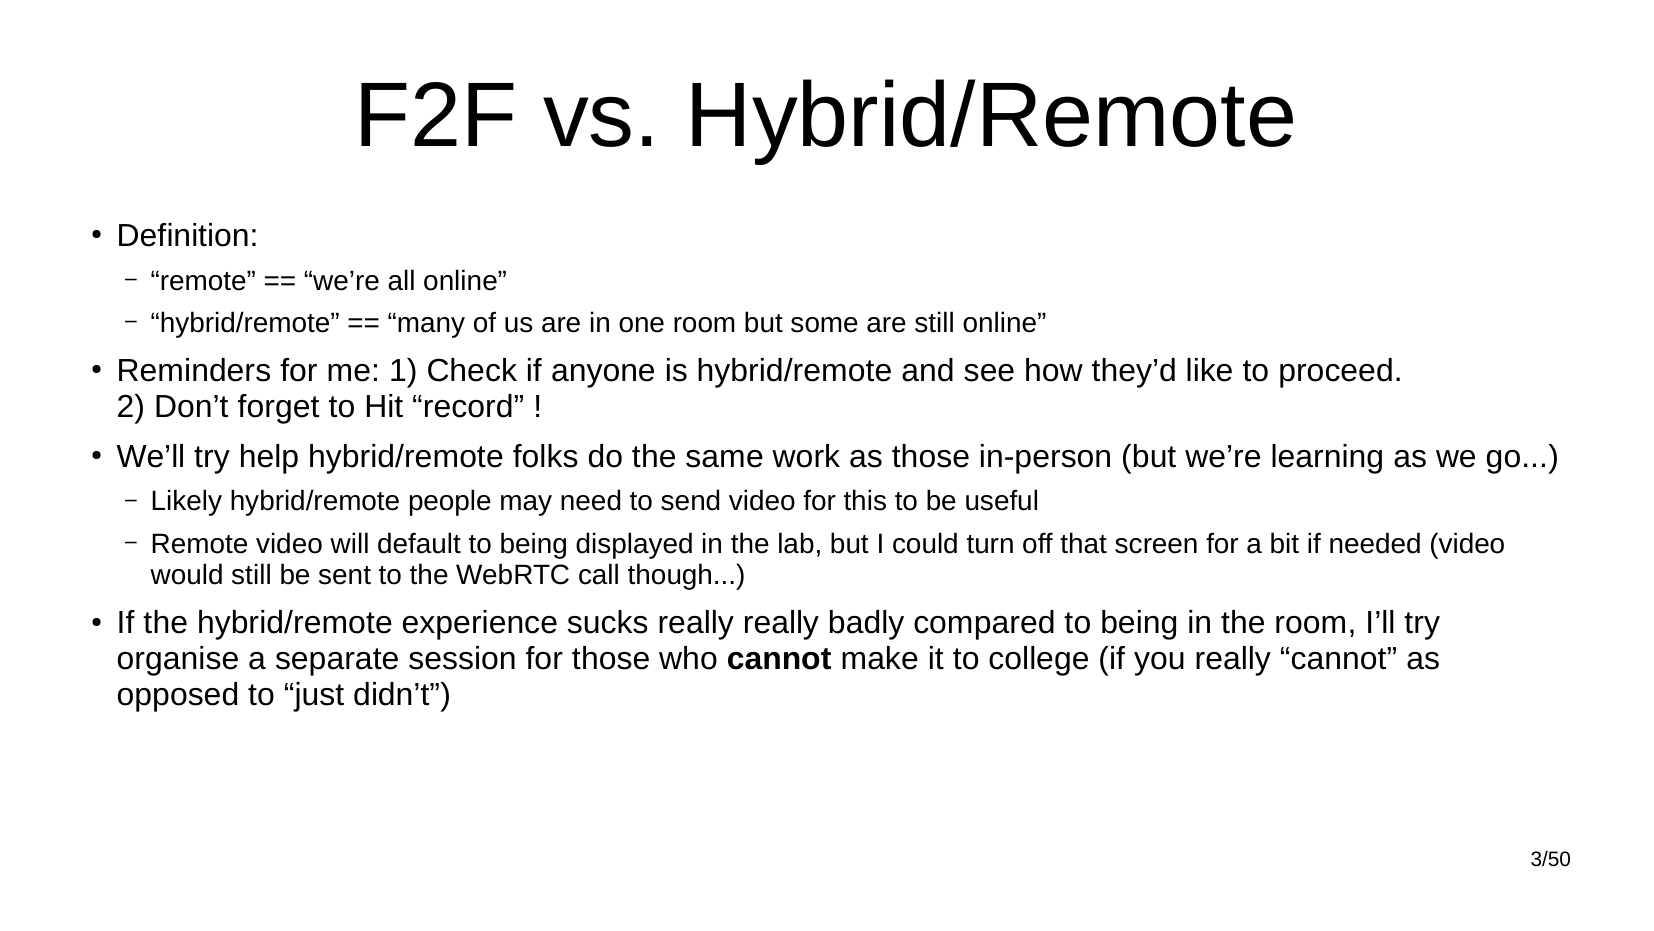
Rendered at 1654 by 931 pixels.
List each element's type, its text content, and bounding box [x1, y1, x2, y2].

list Definition: “remote” == “we’re all online” “hybrid/remote” == “many of us are in one room but some are still online” Reminders for me: 1) Check if anyone is hybrid/remote and see how they’d like to proceed. 2) Don’t forget to Hit “record” ! We’ll try help hybrid/remote folks do the same work as those in-person (but we’re learning as we go...) Likely hybrid/remote people may need to send video for this to be useful Remote video will default to being displayed in the lab, but I could turn off that screen for a bit if needed (video would still be sent to the WebRTC call though...) If the hybrid/remote experience sucks really really badly compared to being in the room, I’ll try organise a separate session for those who cannot make it to college (if you really “cannot” as opposed to “just didn’t”) [82, 217, 1571, 758]
title F2F vs. Hybrid/Remote [82, 37, 1571, 193]
